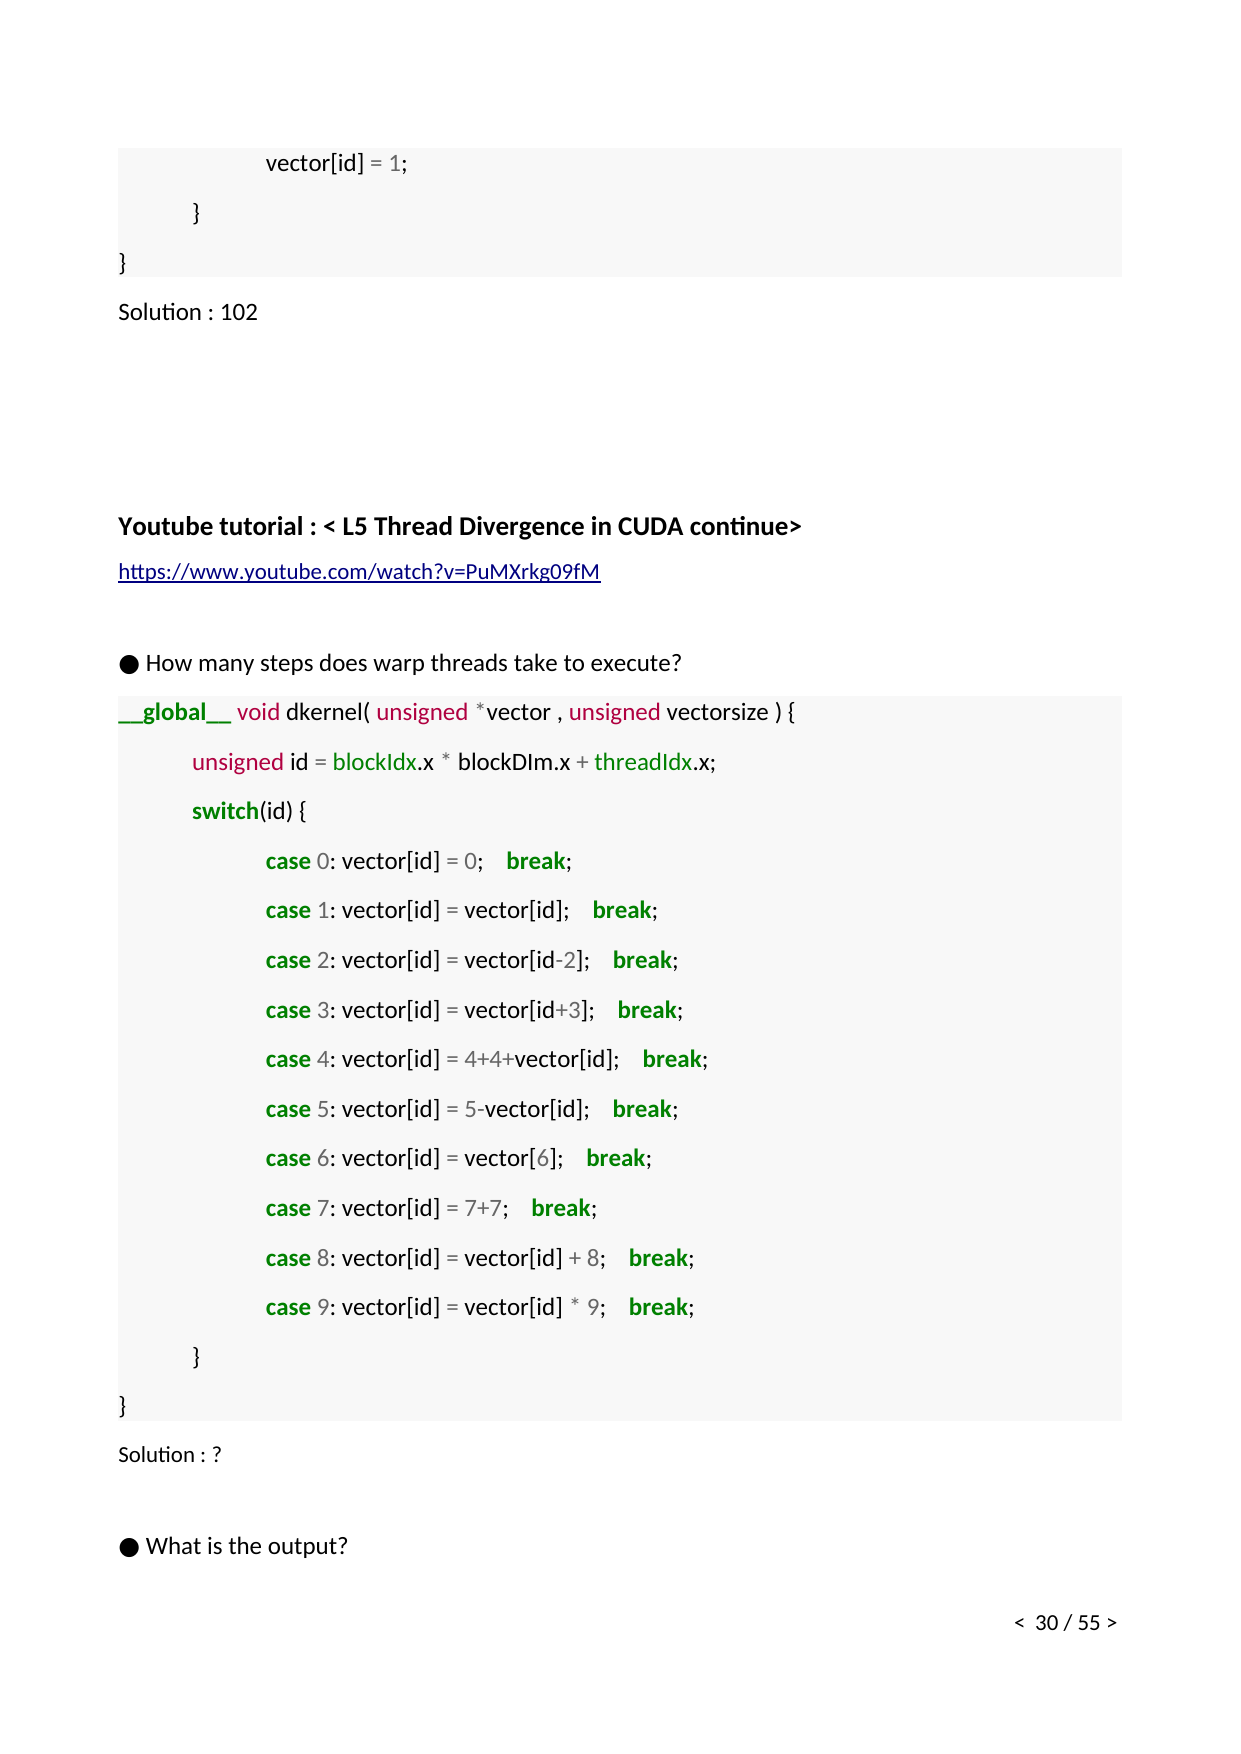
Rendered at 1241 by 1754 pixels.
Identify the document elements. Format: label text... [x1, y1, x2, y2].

text __global__ void dkernel( unsigned *vector , unsigned vectorsize ) { [118, 696, 1122, 727]
text case 5: vector[id] = 5-vector[id]; break; [118, 1093, 1122, 1123]
text } [118, 1391, 1122, 1421]
text case 0: vector[id] = 0; break; [118, 845, 1122, 876]
text vector[id] = 1; [118, 148, 1122, 178]
text case 1: vector[id] = vector[id]; break; [118, 895, 1122, 925]
text Solution : ? [118, 1440, 1122, 1468]
subtitle Youtube tutorial : < L5 Thread Divergence in CUDA continue> [118, 509, 1122, 542]
text case 9: vector[id] = vector[id] * 9; break; [118, 1291, 1122, 1322]
text case 6: vector[id] = vector[6]; break; [118, 1143, 1122, 1173]
text case 3: vector[id] = vector[id+3]; break; [118, 994, 1122, 1024]
text } [118, 197, 1122, 228]
text Solution : 102 [118, 296, 1122, 327]
text https://www.youtube.com/watch?v=PuMXrkg09fM [118, 557, 1122, 585]
text ● What is the output? [118, 1530, 1122, 1560]
text ● How many steps does warp threads take to execute? [118, 647, 1122, 677]
text } [118, 247, 1122, 277]
text case 4: vector[id] = 4+4+vector[id]; break; [118, 1043, 1122, 1074]
text case 8: vector[id] = vector[id] + 8; break; [118, 1242, 1122, 1272]
text case 2: vector[id] = vector[id-2]; break; [118, 944, 1122, 975]
text } [118, 1341, 1122, 1371]
text unsigned id = blockIdx.x * blockDIm.x + threadIdx.x; [118, 746, 1122, 776]
text switch(id) { [118, 796, 1122, 826]
text case 7: vector[id] = 7+7; break; [118, 1192, 1122, 1223]
